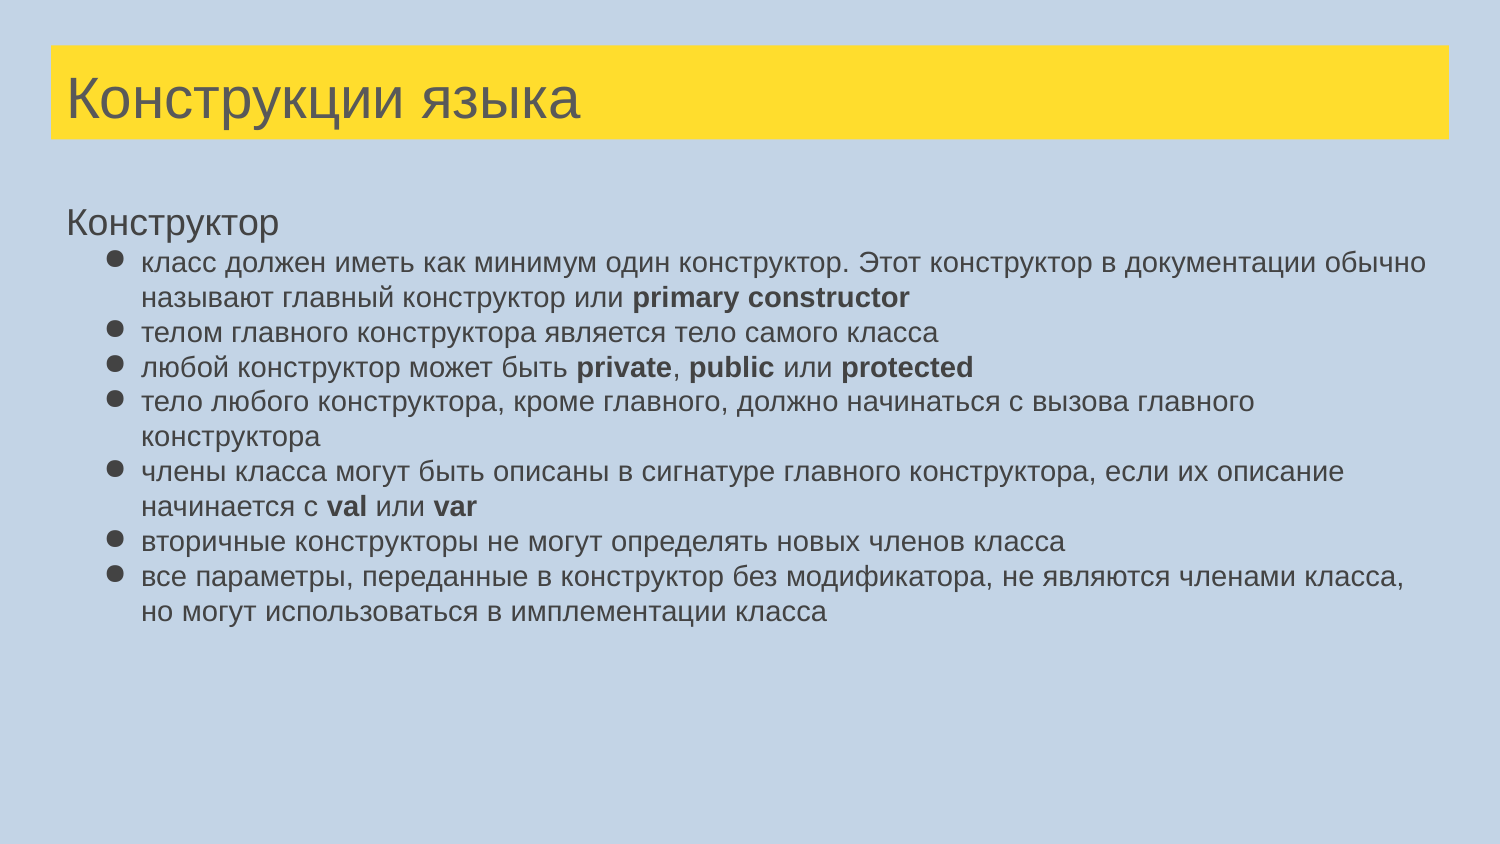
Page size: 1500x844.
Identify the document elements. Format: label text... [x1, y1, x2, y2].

title Конструкции языка [51, 45, 1449, 140]
text_box Конструктор класс должен иметь как минимум один конструктор. Этот конструктор в документации обычно называют главный конструктор или primary constructor телом главного конструктора является тело самого класса любой конструктор может быть private, public или protected тело любого конструктора, кроме главного, должно начинаться с вызова главного конструктора члены класса могут быть описаны в сигнатуре главного конструктора, если их описание начинается с val или var вторичные конструкторы не могут определять новых членов класса все параметры, переданные в конструктор без модификатора, не являются членами класса, но могут использоваться в имплементации класса [51, 182, 1449, 636]
